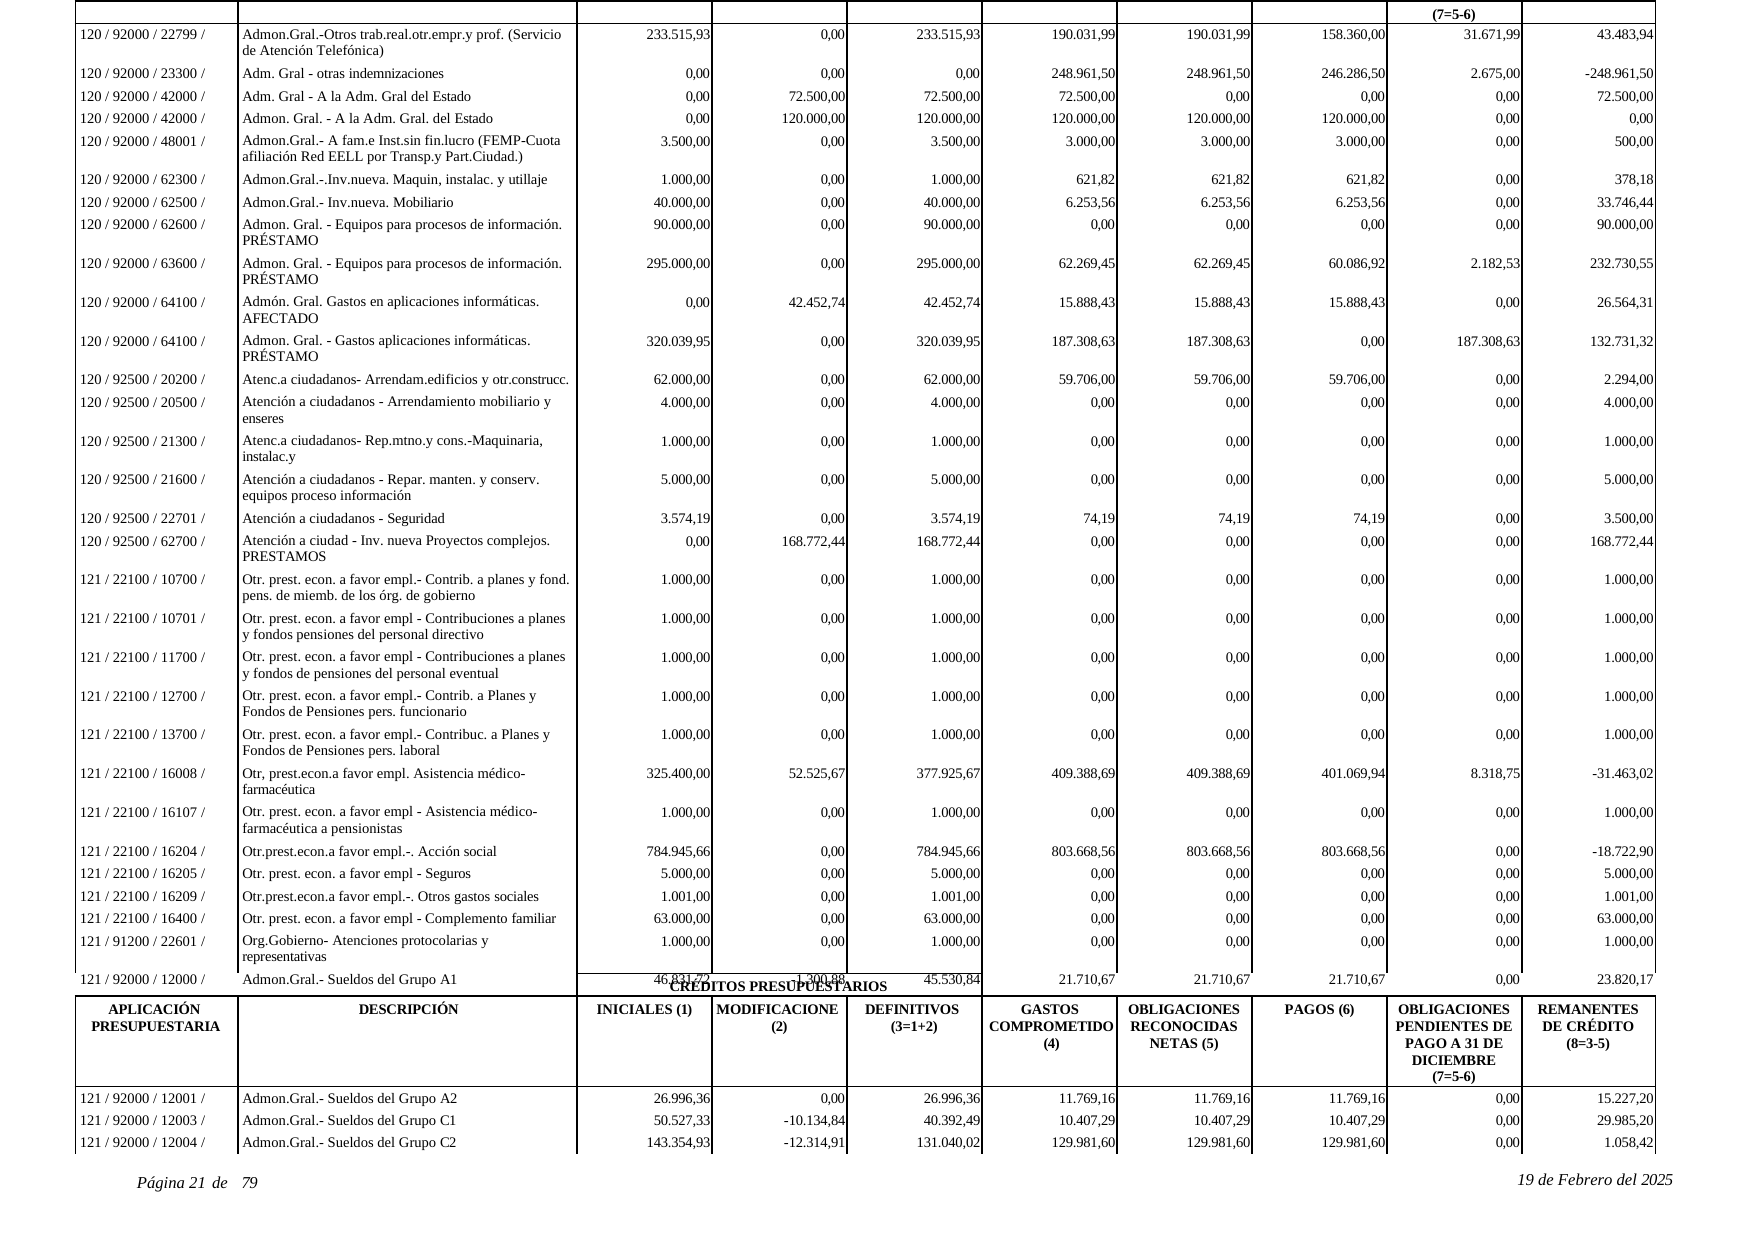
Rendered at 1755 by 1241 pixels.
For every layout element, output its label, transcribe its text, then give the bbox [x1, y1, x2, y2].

table_cell 143.354,93 [578, 1132, 711, 1154]
table_cell 803.668,56 [1253, 840, 1386, 862]
table_cell 0,00 [1253, 724, 1386, 762]
table_cell 1.000,00 [578, 169, 711, 191]
table_cell INICIALES (1) [578, 997, 711, 1086]
table_cell 5.000,00 [848, 862, 981, 885]
table_cell -12.314,91 [713, 1132, 846, 1154]
table_cell 1.000,00 [848, 569, 981, 607]
table_cell 120 / 92000 / 42000 / [76, 85, 237, 107]
table_cell 0,00 [1388, 530, 1521, 568]
table_cell 0,00 [578, 85, 711, 107]
table_cell 3.500,00 [578, 130, 711, 168]
table_cell [713, 2, 846, 22]
table_cell 59.706,00 [983, 369, 1116, 391]
table_cell 121 / 22100 / 16204 / [76, 840, 237, 862]
table_cell Org.Gobierno- Atenciones protocolarias y representativas [239, 930, 576, 968]
table_cell [578, 2, 711, 22]
table_cell 0,00 [1388, 646, 1521, 685]
table_cell -31.463,02 [1523, 762, 1655, 801]
table_cell 4.000,00 [578, 391, 711, 430]
table_cell 3.500,00 [848, 130, 981, 168]
table_cell 0,00 [1118, 907, 1251, 930]
table_cell 232.730,55 [1523, 252, 1655, 291]
table_cell 0,00 [713, 24, 846, 62]
table_cell 63.000,00 [578, 907, 711, 930]
table_cell 0,00 [1118, 885, 1251, 907]
table_cell 121 / 22100 / 16209 / [76, 885, 237, 907]
table_cell 6.253,56 [1253, 191, 1386, 213]
table_cell 121 / 22100 / 16400 / [76, 907, 237, 930]
table_cell 0,00 [1118, 214, 1251, 252]
table_cell 120 / 92000 / 64100 / [76, 330, 237, 368]
table_cell 0,00 [1118, 862, 1251, 885]
table_cell 1.000,00 [1523, 724, 1655, 762]
table_cell Otr. prest. econ. a favor empl.- Contrib. a Planes y Fondos de Pensiones pers. funcionario [239, 685, 576, 723]
table_cell 0,00 [983, 214, 1116, 252]
table_cell Atención a ciudadanos - Repar. manten. y conserv. equipos proceso información [239, 469, 576, 507]
table_cell 8.318,75 [1388, 762, 1521, 801]
table_cell 5.000,00 [578, 862, 711, 885]
table_cell 0,00 [1118, 646, 1251, 685]
table_cell Otr. prest. econ. a favor empl - Complemento familiar [239, 907, 576, 930]
table_cell 401.069,94 [1253, 762, 1386, 801]
table_cell 74,19 [1253, 507, 1386, 530]
table_cell Admon.Gral.-.Inv.nueva. Maquin, instalac. y utillaje [239, 169, 576, 191]
table_cell 0,00 [1118, 530, 1251, 568]
table_cell 0,00 [578, 291, 711, 330]
table_cell 121 / 22100 / 12700 / [76, 685, 237, 723]
table_cell 409.388,69 [983, 762, 1116, 801]
table_cell 0,00 [713, 214, 846, 252]
table_cell 120 / 92000 / 62300 / [76, 169, 237, 191]
table_cell 0,00 [983, 530, 1116, 568]
table_cell 120 / 92000 / 22799 / [76, 24, 237, 62]
table_cell 129.981,60 [983, 1132, 1116, 1154]
table_cell Atenc.a ciudadanos- Arrendam.edificios y otr.construcc. [239, 369, 576, 391]
table_cell APLICACIÓN PRESUPUESTARIA [76, 997, 237, 1086]
table_cell MODIFICACIONE (2) [713, 997, 846, 1086]
table_cell 90.000,00 [848, 214, 981, 252]
table_cell 1.000,00 [1523, 607, 1655, 646]
table_cell 3.574,19 [578, 507, 711, 530]
table_cell 120.000,00 [713, 107, 846, 130]
table_cell Atención a ciudadanos - Arrendamiento mobiliario y enseres [239, 391, 576, 430]
table_cell 803.668,56 [983, 840, 1116, 862]
table_cell -10.134,84 [713, 1109, 846, 1132]
table_cell 121 / 92000 / 12001 / [76, 1087, 237, 1108]
table_cell 803.668,56 [1118, 840, 1251, 862]
table_cell 121 / 91200 / 22601 / [76, 930, 237, 968]
table_cell 74,19 [983, 507, 1116, 530]
table_cell 120.000,00 [1118, 107, 1251, 130]
table_cell 26.996,36 [578, 1087, 711, 1108]
table_cell 500,00 [1523, 130, 1655, 168]
table_cell 168.772,44 [713, 530, 846, 568]
table_cell 6.253,56 [983, 191, 1116, 213]
table_cell Admon. Gral. - A la Adm. Gral. del Estado [239, 107, 576, 130]
table_cell 0,00 [1388, 291, 1521, 330]
table_cell -18.722,90 [1523, 840, 1655, 862]
table_cell 72.500,00 [713, 85, 846, 107]
table_cell 0,00 [1388, 907, 1521, 930]
table_cell OBLIGACIONES RECONOCIDAS NETAS (5) [1118, 997, 1251, 1086]
table_cell REMANENTES DE CRÉDITO (8=3-5) [1523, 997, 1655, 1086]
table_cell PAGOS (6) [1253, 997, 1386, 1086]
table_cell 0,00 [1118, 930, 1251, 968]
table_cell 0,00 [1388, 1109, 1521, 1132]
table_cell 0,00 [1388, 107, 1521, 130]
table_cell 0,00 [1118, 85, 1251, 107]
table_cell 0,00 [1388, 430, 1521, 468]
table_cell 60.086,92 [1253, 252, 1386, 291]
table_cell 5.000,00 [848, 469, 981, 507]
table_cell 0,00 [1388, 885, 1521, 907]
table_cell 59.706,00 [1118, 369, 1251, 391]
table_cell 0,00 [1388, 369, 1521, 391]
table_cell Otr.prest.econ.a favor empl.-. Otros gastos sociales [239, 885, 576, 907]
table_cell Adm. Gral - A la Adm. Gral del Estado [239, 85, 576, 107]
table_cell 120.000,00 [1253, 107, 1386, 130]
table_cell 1.000,00 [848, 607, 981, 646]
table_cell 0,00 [1388, 607, 1521, 646]
table_cell 2.294,00 [1523, 369, 1655, 391]
table_cell 246.286,50 [1253, 62, 1386, 85]
table_cell 121 / 22100 / 16008 / [76, 762, 237, 801]
table_cell 5.000,00 [1523, 862, 1655, 885]
table_cell 5.000,00 [578, 469, 711, 507]
table_cell 0,00 [983, 646, 1116, 685]
table_cell 0,00 [983, 862, 1116, 885]
table_cell 72.500,00 [1523, 85, 1655, 107]
table_cell 0,00 [713, 685, 846, 723]
table_cell 0,00 [713, 862, 846, 885]
table_cell 0,00 [1253, 469, 1386, 507]
table_cell Admon. Gral. - Gastos aplicaciones informáticas. PRÉSTAMO [239, 330, 576, 368]
table_cell DESCRIPCIÓN [239, 997, 576, 1086]
table_cell 0,00 [983, 469, 1116, 507]
table_cell 62.269,45 [1118, 252, 1251, 291]
table_cell 0,00 [1388, 724, 1521, 762]
table_cell 0,00 [1253, 885, 1386, 907]
table_cell 40.000,00 [578, 191, 711, 213]
table_cell 1.000,00 [578, 607, 711, 646]
table_cell 11.769,16 [983, 1087, 1116, 1108]
table_cell 0,00 [713, 252, 846, 291]
table_cell 63.000,00 [1523, 907, 1655, 930]
table_cell 0,00 [983, 930, 1116, 968]
table_cell 0,00 [713, 391, 846, 430]
table_cell 187.308,63 [1388, 330, 1521, 368]
table_cell 0,00 [1388, 169, 1521, 191]
table_cell 0,00 [1118, 391, 1251, 430]
table_cell 0,00 [713, 607, 846, 646]
table_cell 0,00 [713, 724, 846, 762]
table_cell 40.392,49 [848, 1109, 981, 1132]
table_cell 74,19 [1118, 507, 1251, 530]
table_cell 90.000,00 [1523, 214, 1655, 252]
table_cell 1.000,00 [578, 801, 711, 840]
table_cell 0,00 [1118, 430, 1251, 468]
table_cell 0,00 [1388, 85, 1521, 107]
table_cell 0,00 [1253, 214, 1386, 252]
table_cell (7=5-6) [1388, 2, 1521, 22]
table_cell 0,00 [713, 801, 846, 840]
table_cell 131.040,02 [848, 1132, 981, 1154]
table_cell 120 / 92000 / 62500 / [76, 191, 237, 213]
table_cell 31.671,99 [1388, 24, 1521, 62]
table_cell 377.925,67 [848, 762, 981, 801]
table_cell 11.769,16 [1118, 1087, 1251, 1108]
table_cell 190.031,99 [983, 24, 1116, 62]
table_header CRÉDITOS PRESUPUESTARIOS [578, 974, 981, 995]
table_cell 295.000,00 [578, 252, 711, 291]
table_cell 1.000,00 [848, 430, 981, 468]
table_cell 1.000,00 [848, 169, 981, 191]
table_cell 0,00 [713, 840, 846, 862]
table_cell Admon.Gral.- Inv.nueva. Mobiliario [239, 191, 576, 213]
table_cell 120.000,00 [983, 107, 1116, 130]
table_cell 15.888,43 [1118, 291, 1251, 330]
table_cell 0,00 [983, 885, 1116, 907]
table_cell 10.407,29 [983, 1109, 1116, 1132]
table_cell 1.000,00 [1523, 430, 1655, 468]
table_cell Otr. prest. econ. a favor empl - Contribuciones a planes y fondos pensiones del personal directivo [239, 607, 576, 646]
table_cell 0,00 [1118, 469, 1251, 507]
table_cell 190.031,99 [1118, 24, 1251, 62]
table_cell 0,00 [983, 685, 1116, 723]
table_cell 248.961,50 [1118, 62, 1251, 85]
table_cell 1.000,00 [1523, 685, 1655, 723]
table_cell 15.888,43 [983, 291, 1116, 330]
table_cell Otr. prest. econ. a favor empl - Contribuciones a planes y fondos de pensiones del personal eventual [239, 646, 576, 685]
table_cell 0,00 [713, 569, 846, 607]
table_cell 10.407,29 [1118, 1109, 1251, 1132]
table_cell 4.000,00 [1523, 391, 1655, 430]
table_cell [1118, 2, 1251, 22]
table_cell 3.000,00 [1118, 130, 1251, 168]
table_cell 121 / 92000 / 12004 / [76, 1132, 237, 1154]
table_cell 1.000,00 [848, 646, 981, 685]
table_cell 0,00 [1253, 569, 1386, 607]
table_cell 325.400,00 [578, 762, 711, 801]
table_cell 0,00 [1253, 801, 1386, 840]
table_cell Admon.Gral.- A fam.e Inst.sin fin.lucro (FEMP-Cuota afiliación Red EELL por Transp.y Part.Ciudad.) [239, 130, 576, 168]
table_cell 121 / 22100 / 13700 / [76, 724, 237, 762]
table_cell 3.000,00 [983, 130, 1116, 168]
table_cell 233.515,93 [578, 24, 711, 62]
table_cell Admon. Gral. - Equipos para procesos de información. PRÉSTAMO [239, 252, 576, 291]
table_cell 168.772,44 [848, 530, 981, 568]
table_cell 0,00 [1253, 85, 1386, 107]
table_cell 3.574,19 [848, 507, 981, 530]
table_cell 0,00 [713, 169, 846, 191]
table_cell 132.731,32 [1523, 330, 1655, 368]
table_cell 90.000,00 [578, 214, 711, 252]
table_cell 2.182,53 [1388, 252, 1521, 291]
table_cell 168.772,44 [1523, 530, 1655, 568]
table_cell 26.564,31 [1523, 291, 1655, 330]
table_cell 3.000,00 [1253, 130, 1386, 168]
table_cell 0,00 [1118, 801, 1251, 840]
table_cell 0,00 [713, 930, 846, 968]
table_cell 0,00 [1388, 191, 1521, 213]
table_cell [983, 2, 1116, 22]
table_cell 0,00 [713, 469, 846, 507]
table_cell Otr.prest.econ.a favor empl.-. Acción social [239, 840, 576, 862]
table_cell 121 / 22100 / 10701 / [76, 607, 237, 646]
table_cell 0,00 [713, 885, 846, 907]
table_cell 0,00 [713, 646, 846, 685]
table_cell 1.000,00 [578, 569, 711, 607]
table_cell 0,00 [1388, 1132, 1521, 1154]
table_cell 15.888,43 [1253, 291, 1386, 330]
table_cell 1.000,00 [1523, 930, 1655, 968]
table_cell 120 / 92000 / 64100 / [76, 291, 237, 330]
table_cell 6.253,56 [1118, 191, 1251, 213]
table_cell 0,00 [1388, 801, 1521, 840]
table_cell 1.000,00 [848, 801, 981, 840]
table_cell 1.000,00 [848, 930, 981, 968]
table_cell 0,00 [578, 530, 711, 568]
table_cell 621,82 [1253, 169, 1386, 191]
table_cell 0,00 [713, 430, 846, 468]
table_cell 1.000,00 [1523, 801, 1655, 840]
table_cell DEFINITIVOS (3=1+2) [848, 997, 981, 1086]
table_cell 0,00 [713, 369, 846, 391]
table_cell [76, 2, 237, 22]
table_cell 29.985,20 [1523, 1109, 1655, 1132]
table_cell 621,82 [983, 169, 1116, 191]
table_cell 1.058,42 [1523, 1132, 1655, 1154]
table_cell Admon.Gral.- Sueldos del Grupo A2 [239, 1087, 576, 1108]
table_cell 129.981,60 [1118, 1132, 1251, 1154]
table_cell 3.500,00 [1523, 507, 1655, 530]
table_cell 0,00 [1118, 724, 1251, 762]
table_cell 0,00 [713, 907, 846, 930]
table_cell 0,00 [1388, 840, 1521, 862]
table_cell 0,00 [1253, 330, 1386, 368]
table_cell 0,00 [1253, 907, 1386, 930]
table_cell 11.769,16 [1253, 1087, 1386, 1108]
table_cell 63.000,00 [848, 907, 981, 930]
table_cell 43.483,94 [1523, 24, 1655, 62]
table_cell OBLIGACIONES PENDIENTES DE PAGO A 31 DE DICIEMBRE (7=5-6) [1388, 997, 1521, 1086]
table_cell 621,82 [1118, 169, 1251, 191]
table_cell 0,00 [713, 507, 846, 530]
table_cell Otr. prest. econ. a favor empl - Seguros [239, 862, 576, 885]
table_cell 320.039,95 [578, 330, 711, 368]
table_cell Admon.Gral.- Sueldos del Grupo C2 [239, 1132, 576, 1154]
table_cell [1253, 2, 1386, 22]
table_cell 248.961,50 [983, 62, 1116, 85]
table_cell 121 / 22100 / 10700 / [76, 569, 237, 607]
table_cell [239, 2, 576, 22]
table_cell 1.000,00 [578, 430, 711, 468]
table_cell 0,00 [1388, 685, 1521, 723]
table_cell 0,00 [713, 62, 846, 85]
table_cell 1.000,00 [848, 685, 981, 723]
table_cell 121 / 92000 / 12003 / [76, 1109, 237, 1132]
table_cell 0,00 [1388, 1087, 1521, 1108]
table_cell 10.407,29 [1253, 1109, 1386, 1132]
table_cell 0,00 [983, 801, 1116, 840]
table_cell 120 / 92000 / 23300 / [76, 62, 237, 85]
table_cell 158.360,00 [1253, 24, 1386, 62]
table_cell 120 / 92000 / 42000 / [76, 107, 237, 130]
table_cell 72.500,00 [848, 85, 981, 107]
table_cell 187.308,63 [983, 330, 1116, 368]
table_cell 0,00 [983, 724, 1116, 762]
table_cell 1.000,00 [1523, 569, 1655, 607]
table_cell 0,00 [983, 391, 1116, 430]
table_cell 0,00 [1253, 607, 1386, 646]
table_cell 0,00 [1523, 107, 1655, 130]
table_cell 1.000,00 [578, 724, 711, 762]
table_cell Otr. prest. econ. a favor empl.- Contribuc. a Planes y Fondos de Pensiones pers. laboral [239, 724, 576, 762]
table_cell Atención a ciudad - Inv. nueva Proyectos complejos. PRESTAMOS [239, 530, 576, 568]
table_cell Admon.Gral.- Sueldos del Grupo C1 [239, 1109, 576, 1132]
table_cell 0,00 [713, 191, 846, 213]
table_cell 120.000,00 [848, 107, 981, 130]
table_cell 52.525,67 [713, 762, 846, 801]
table_cell 0,00 [713, 330, 846, 368]
table_cell Adm. Gral - otras indemnizaciones [239, 62, 576, 85]
table_cell 378,18 [1523, 169, 1655, 191]
table_cell 0,00 [1253, 646, 1386, 685]
table_cell 120 / 92500 / 20200 / [76, 369, 237, 391]
table_cell 0,00 [1118, 685, 1251, 723]
table_cell 233.515,93 [848, 24, 981, 62]
table_cell 0,00 [713, 1087, 846, 1108]
table_cell 187.308,63 [1118, 330, 1251, 368]
table_cell 0,00 [1253, 685, 1386, 723]
table_cell 0,00 [983, 569, 1116, 607]
table_cell Otr. prest. econ. a favor empl - Asistencia médico-farmacéutica a pensionistas [239, 801, 576, 840]
table_cell 62.000,00 [848, 369, 981, 391]
table_cell 0,00 [1388, 507, 1521, 530]
table_cell 1.000,00 [578, 930, 711, 968]
table_cell 0,00 [1388, 930, 1521, 968]
table_cell 784.945,66 [848, 840, 981, 862]
table_cell 42.452,74 [848, 291, 981, 330]
table_cell 320.039,95 [848, 330, 981, 368]
table_cell 2.675,00 [1388, 62, 1521, 85]
table_cell Otr, prest.econ.a favor empl. Asistencia médico-farmacéutica [239, 762, 576, 801]
table_cell 42.452,74 [713, 291, 846, 330]
table_cell [1523, 2, 1655, 22]
table_cell 0,00 [1253, 530, 1386, 568]
table_cell 120 / 92000 / 62600 / [76, 214, 237, 252]
table_cell 59.706,00 [1253, 369, 1386, 391]
table_cell 0,00 [1253, 862, 1386, 885]
table_cell 0,00 [1388, 569, 1521, 607]
table_cell 121 / 22100 / 16205 / [76, 862, 237, 885]
table_cell 1.000,00 [578, 646, 711, 685]
table_cell 0,00 [983, 607, 1116, 646]
table_cell 120 / 92500 / 21600 / [76, 469, 237, 507]
table_cell 121 / 22100 / 11700 / [76, 646, 237, 685]
table_cell GASTOS COMPROMETIDO (4) [983, 997, 1116, 1086]
table_cell 0,00 [578, 62, 711, 85]
table_cell 0,00 [1388, 214, 1521, 252]
table_cell Atenc.a ciudadanos- Rep.mtno.y cons.-Maquinaria, instalac.y [239, 430, 576, 468]
table_cell 15.227,20 [1523, 1087, 1655, 1108]
table_cell Admón. Gral. Gastos en aplicaciones informáticas. AFECTADO [239, 291, 576, 330]
table_cell 5.000,00 [1523, 469, 1655, 507]
table_cell 40.000,00 [848, 191, 981, 213]
table_cell 62.269,45 [983, 252, 1116, 291]
table_cell 1.001,00 [1523, 885, 1655, 907]
table_cell 33.746,44 [1523, 191, 1655, 213]
table_cell 121 / 22100 / 16107 / [76, 801, 237, 840]
table_cell 72.500,00 [983, 85, 1116, 107]
table_cell 784.945,66 [578, 840, 711, 862]
table_cell 4.000,00 [848, 391, 981, 430]
table_cell 0,00 [1388, 391, 1521, 430]
table_cell 0,00 [1253, 430, 1386, 468]
table_cell 0,00 [1388, 469, 1521, 507]
table_cell 0,00 [1388, 130, 1521, 168]
table_cell 295.000,00 [848, 252, 981, 291]
table_cell 0,00 [1253, 930, 1386, 968]
table_cell 0,00 [1388, 862, 1521, 885]
table_cell 0,00 [578, 107, 711, 130]
table_cell 1.000,00 [578, 685, 711, 723]
table_cell 0,00 [713, 130, 846, 168]
table_cell 120 / 92500 / 22701 / [76, 507, 237, 530]
table_cell 1.000,00 [1523, 646, 1655, 685]
table_header [75, 973, 576, 995]
table_cell -248.961,50 [1523, 62, 1655, 85]
table_cell 120 / 92500 / 62700 / [76, 530, 237, 568]
table_cell Atención a ciudadanos - Seguridad [239, 507, 576, 530]
table_cell 409.388,69 [1118, 762, 1251, 801]
table_cell 50.527,33 [578, 1109, 711, 1132]
table_cell 0,00 [983, 907, 1116, 930]
table_cell 0,00 [983, 430, 1116, 468]
table_cell 1.001,00 [578, 885, 711, 907]
table_cell [848, 2, 981, 22]
table_cell Otr. prest. econ. a favor empl.- Contrib. a planes y fond. pens. de miemb. de los órg. de gobierno [239, 569, 576, 607]
table_cell 120 / 92500 / 20500 / [76, 391, 237, 430]
table_cell 26.996,36 [848, 1087, 981, 1108]
table_cell 120 / 92500 / 21300 / [76, 430, 237, 468]
table_cell 0,00 [1253, 391, 1386, 430]
table_cell 0,00 [1118, 607, 1251, 646]
table_cell 120 / 92000 / 63600 / [76, 252, 237, 291]
table_cell Admon. Gral. - Equipos para procesos de información. PRÉSTAMO [239, 214, 576, 252]
table_header [983, 973, 1655, 995]
table_cell 0,00 [1118, 569, 1251, 607]
table_cell 0,00 [848, 62, 981, 85]
table_cell 1.000,00 [848, 724, 981, 762]
table_cell 62.000,00 [578, 369, 711, 391]
table_cell 1.001,00 [848, 885, 981, 907]
table_cell Admon.Gral.-Otros trab.real.otr.empr.y prof. (Servicio de Atención Telefónica) [239, 24, 576, 62]
table_cell 120 / 92000 / 48001 / [76, 130, 237, 168]
table_cell 129.981,60 [1253, 1132, 1386, 1154]
